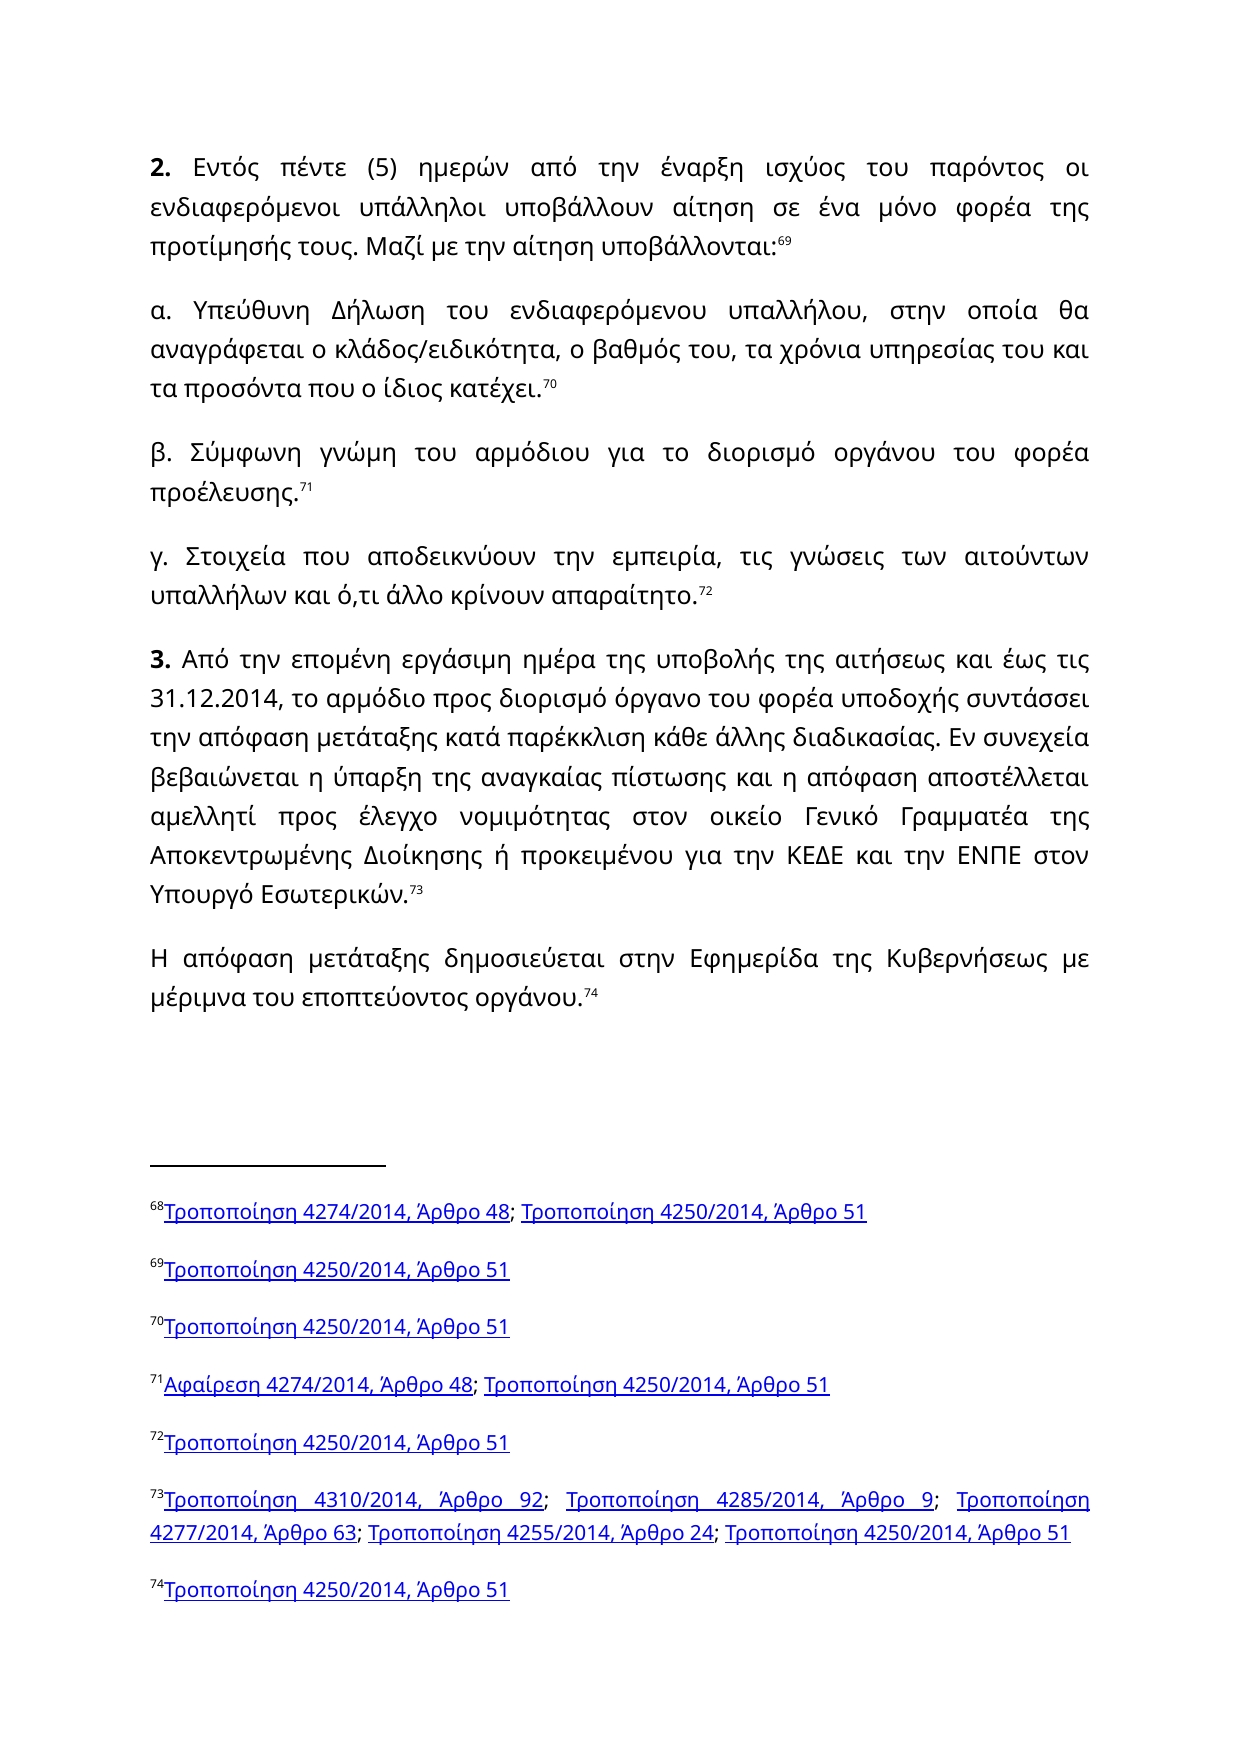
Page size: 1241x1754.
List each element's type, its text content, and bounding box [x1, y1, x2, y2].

text Αφαίρεση 4274/2014, Άρθρο 48; Τροποποίηση 4250/2014, Άρθρο 51 [150, 1370, 1090, 1398]
text Τροποποίηση 4250/2014, Άρθρο 51 [150, 1428, 1090, 1456]
text Τροποποίηση 4310/2014, Άρθρο 92; Τροποποίηση 4285/2014, Άρθρο 9; Τροποποίηση 4277/2014, Άρθρο 63; Τροποποίηση 4255/2014, Άρθρο 24; Τροποποίηση 4250/2014, Άρθρο 51 [150, 1485, 1090, 1546]
text γ. Στοιχεία που αποδεικνύουν την εμπειρία, τις γνώσεις των αιτούντων υπαλλήλων και ό,τι άλλο κρίνουν απαραίτητο. [150, 538, 1090, 612]
text Τροποποίηση 4250/2014, Άρθρο 51 [150, 1312, 1090, 1341]
text 2. Εντός πέντε (5) ημερών από την έναρξη ισχύος του παρόντος οι ενδιαφερόμενοι υπάλληλοι υποβάλλουν αίτηση σε ένα μόνο φορέα της προτίμησής τους. Μαζί με την αίτηση υποβάλλονται: [150, 150, 1090, 262]
text Τροποποίηση 4250/2014, Άρθρο 51 [150, 1576, 1090, 1604]
text Τροποποίηση 4274/2014, Άρθρο 48; Τροποποίηση 4250/2014, Άρθρο 51 [150, 1197, 1090, 1226]
text α. Υπεύθυνη Δήλωση του ενδιαφερόμενου υπαλλήλου, στην οποία θα αναγράφεται ο κλάδος/ειδικότητα, ο βαθμός του, τα χρόνια υπηρεσίας του και τα προσόντα που ο ίδιος κατέχει. [150, 292, 1090, 405]
text Τροποποίηση 4250/2014, Άρθρο 51 [150, 1255, 1090, 1283]
text β. Σύμφωνη γνώμη του αρμόδιου για το διορισμό οργάνου του φορέα προέλευσης. [150, 435, 1090, 508]
text 3. Από την επομένη εργάσιμη ημέρα της υποβολής της αιτήσεως και έως τις 31.12.2014, το αρμόδιο προς διορισμό όργανο του φορέα υποδοχής συντάσσει την απόφαση μετάταξης κατά παρέκκλιση κάθε άλλης διαδικασίας. Εν συνεχεία βεβαιώνεται η ύπαρξη της αναγκαίας πίστωσης και η απόφαση αποστέλλεται αμελλητί προς έλεγχο νομιμότητας στον οικείο Γενικό Γραμματέα της Αποκεντρωμένης Διοίκησης ή προκειμένου για την ΚΕΔΕ και την ΕΝΠΕ στον Υπουργό Εσωτερικών. [150, 642, 1090, 911]
text Η απόφαση μετάταξης δημοσιεύεται στην Εφημερίδα της Κυβερνήσεως με μέριμνα του εποπτεύοντος οργάνου. [150, 941, 1090, 1014]
